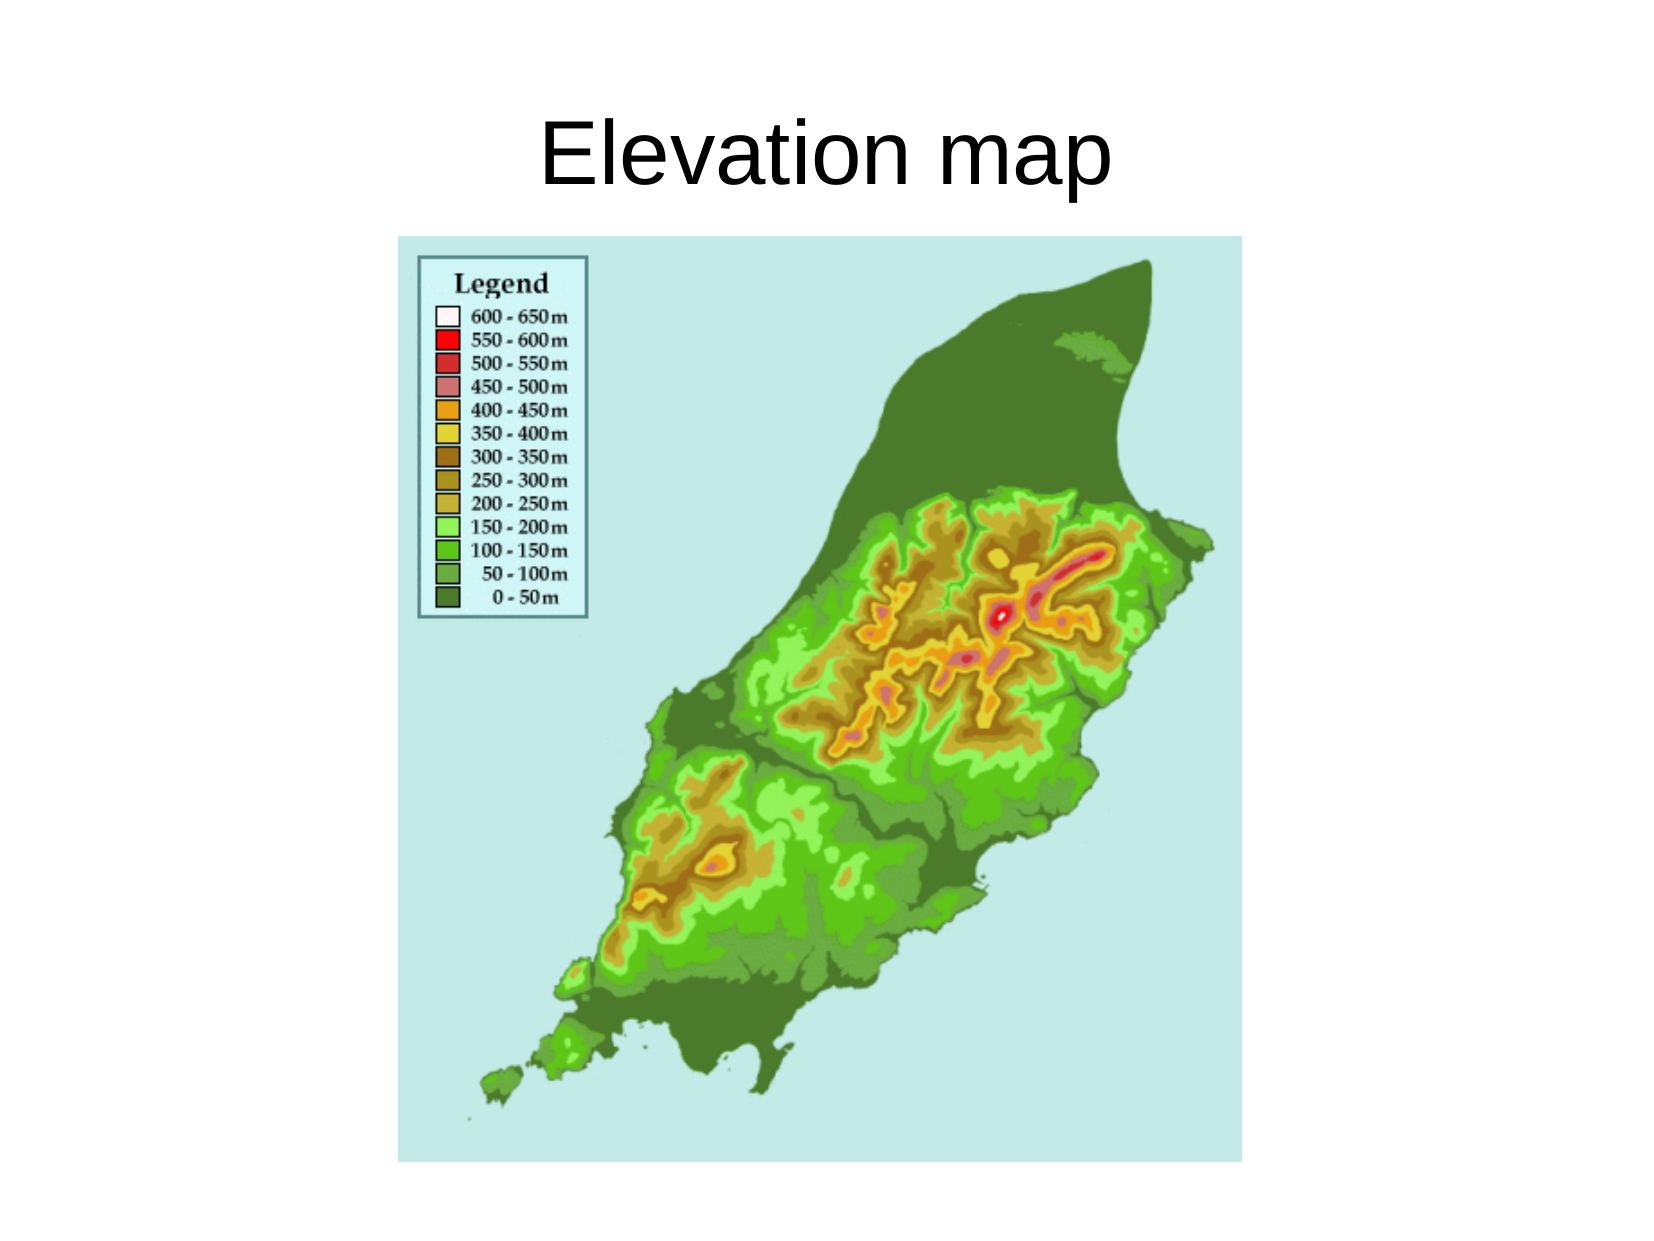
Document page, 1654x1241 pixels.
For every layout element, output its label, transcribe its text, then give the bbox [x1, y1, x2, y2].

title Elevation map [82, 49, 1571, 257]
picture [398, 236, 1242, 1162]
